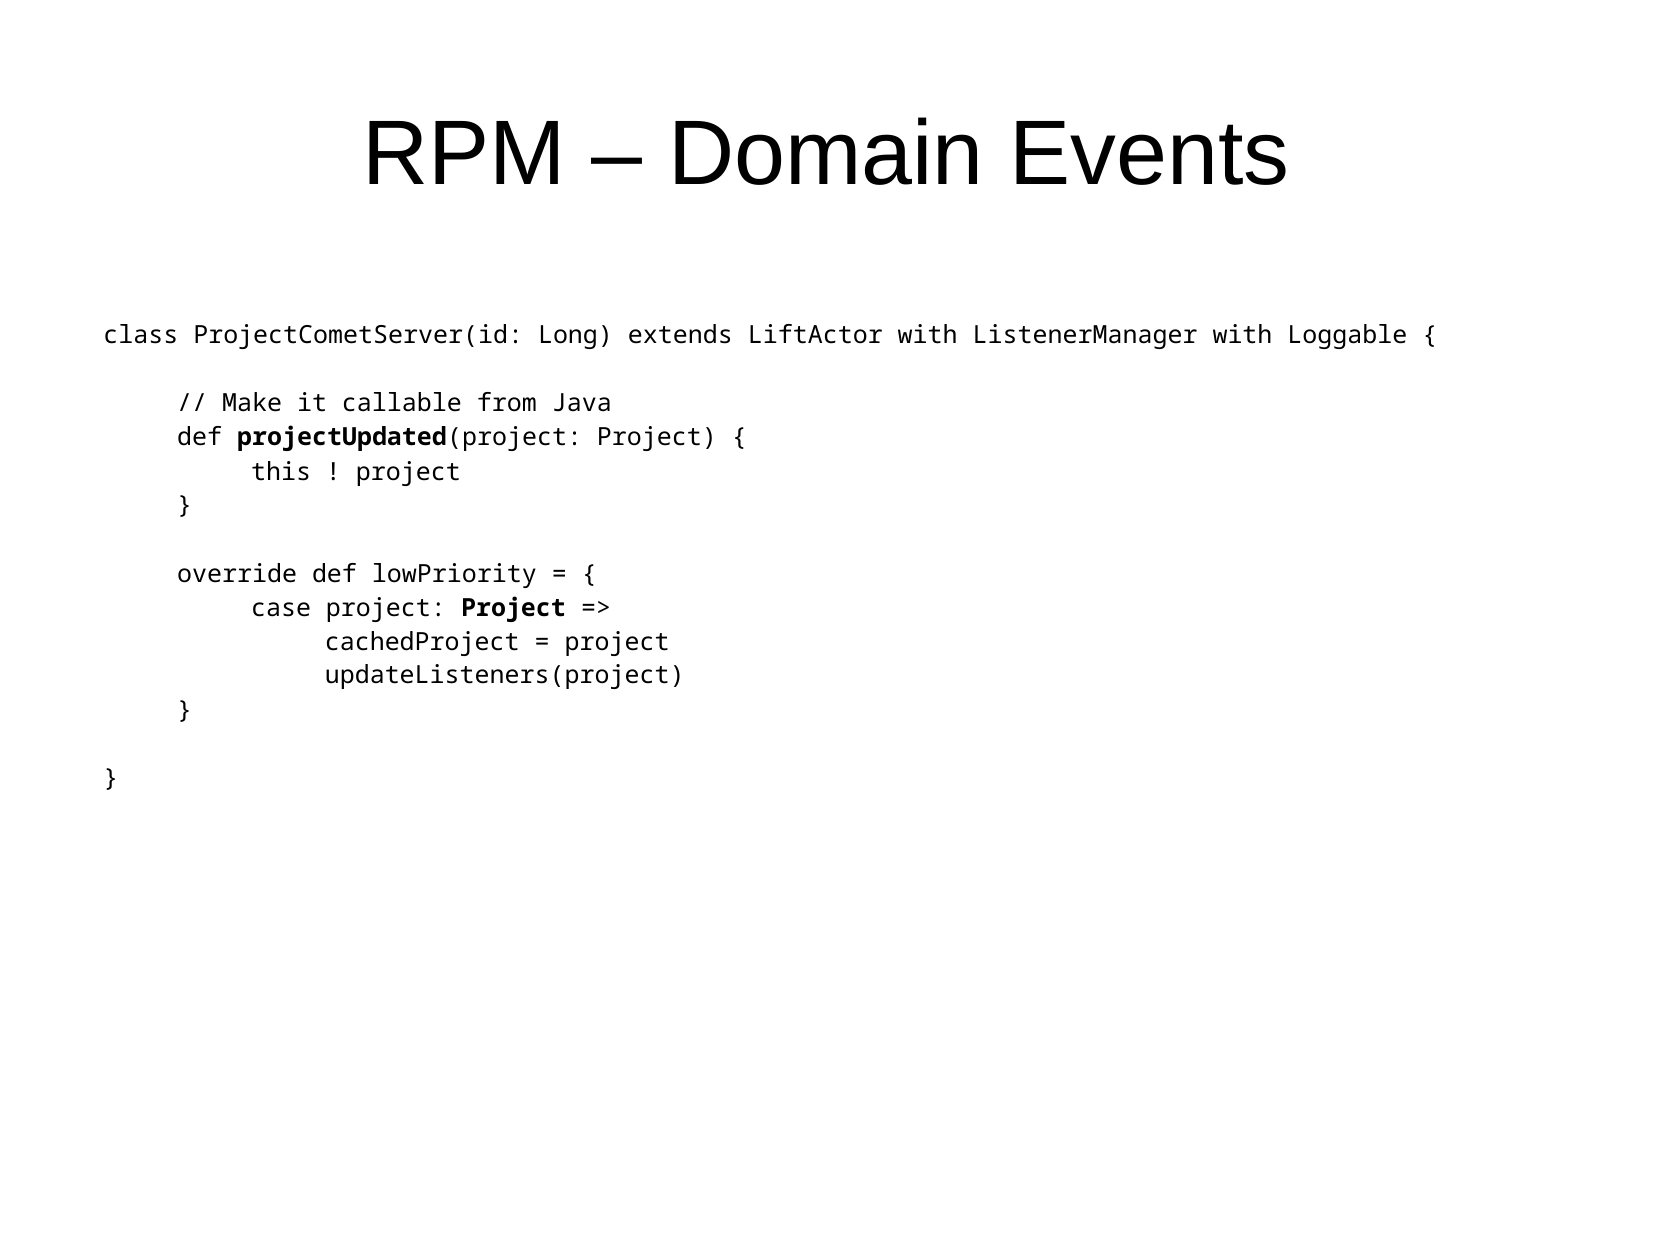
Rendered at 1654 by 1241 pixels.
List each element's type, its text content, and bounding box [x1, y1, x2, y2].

text_box class ProjectCometServer(id: Long) extends LiftActor with ListenerManager with Loggable { // Make it callable from Java def projectUpdated(project: Project) { this ! project } override def lowPriority = { case project: Project => cachedProject = project updateListeners(project) } } [88, 309, 1533, 735]
title RPM – Domain Events [82, 49, 1571, 257]
